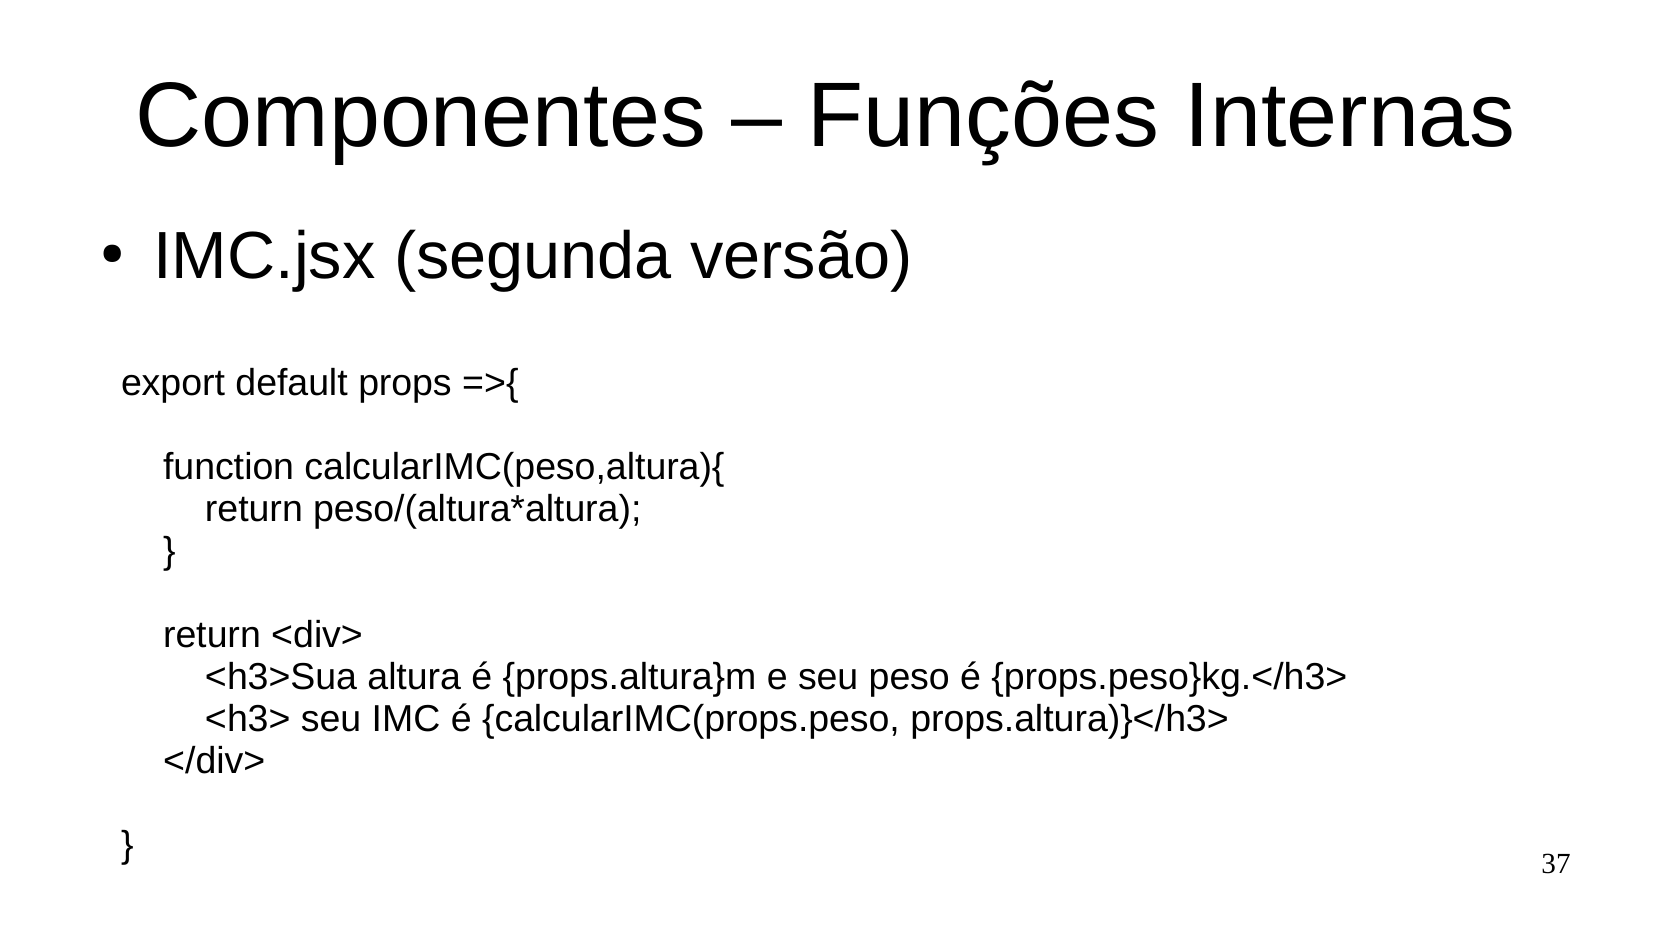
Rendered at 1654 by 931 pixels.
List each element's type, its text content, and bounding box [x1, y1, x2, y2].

text_box export default props =>{ function calcularIMC(peso,altura){ return peso/(altura*altura); } return <div> <h3>Sua altura é {props.altura}m e seu peso é {props.peso}kg.</h3> <h3> seu IMC é {calcularIMC(props.peso, props.altura)}</h3> </div> } [106, 354, 1441, 874]
title Componentes – Funções Internas [82, 37, 1571, 193]
list IMC.jsx (segunda versão) [82, 217, 1571, 758]
